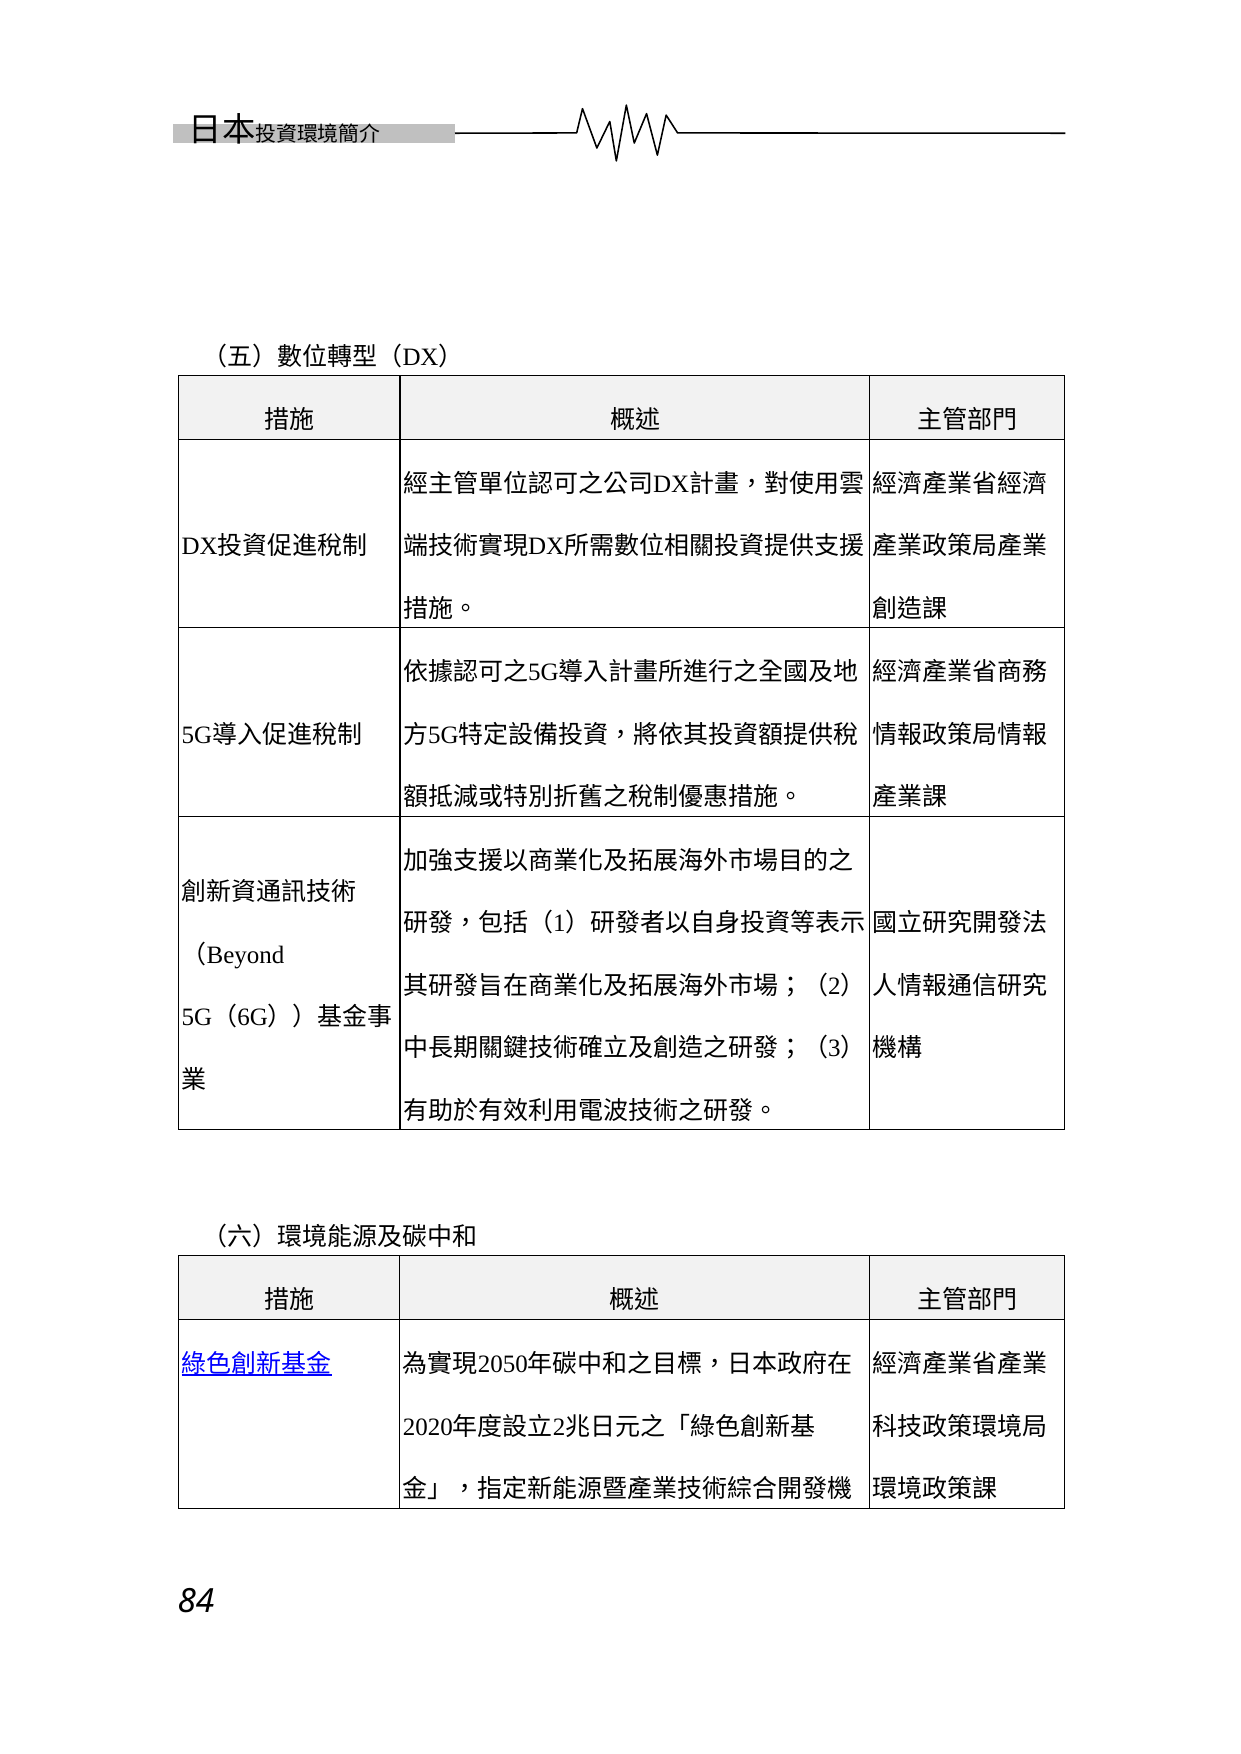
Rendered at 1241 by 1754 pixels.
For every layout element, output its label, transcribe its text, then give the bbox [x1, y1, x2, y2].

text （五）數位轉型（DX） [202, 313, 1063, 375]
table_header 概述 [400, 1256, 869, 1319]
table_header 措施 [179, 1256, 399, 1319]
table_cell 創新資通訊技術（Beyond 5G（6G））基金事業 [179, 817, 399, 1129]
table_cell 經濟產業省商務情報政策局情報產業課 [870, 628, 1064, 816]
table_cell 為實現2050年碳中和之目標，日本政府在2020年度設立2兆日元之「綠色創新基金」，指定新能源暨產業技術綜合開發機 [400, 1320, 869, 1507]
table_cell 加強支援以商業化及拓展海外市場目的之研發，包括（1）研發者以自身投資等表示其研發旨在商業化及拓展海外市場；（2）中長期關鍵技術確立及創造之研發；（3）有助於有效利用電波技術之研發。 [401, 817, 869, 1129]
table_header 主管部門 [870, 1256, 1064, 1319]
table_header 概述 [401, 376, 869, 439]
table_cell 經濟產業省經濟產業政策局產業創造課 [870, 440, 1064, 627]
table_header 措施 [179, 376, 399, 439]
text （六）環境能源及碳中和 [202, 1193, 1063, 1255]
table_cell 經主管單位認可之公司DX計畫，對使用雲端技術實現DX所需數位相關投資提供支援措施。 [401, 440, 869, 627]
table_cell DX投資促進稅制 [179, 440, 399, 627]
table_header 主管部門 [870, 376, 1064, 439]
table_cell 依據認可之5G導入計畫所進行之全國及地方5G特定設備投資，將依其投資額提供稅額抵減或特別折舊之稅制優惠措施。 [401, 628, 869, 816]
table_cell 綠色創新基金 [179, 1320, 399, 1507]
table_cell 經濟產業省產業科技政策環境局環境政策課 [870, 1320, 1064, 1507]
table_cell 5G導入促進稅制 [179, 628, 399, 816]
table_cell 國立研究開發法人情報通信研究機構 [870, 817, 1064, 1129]
